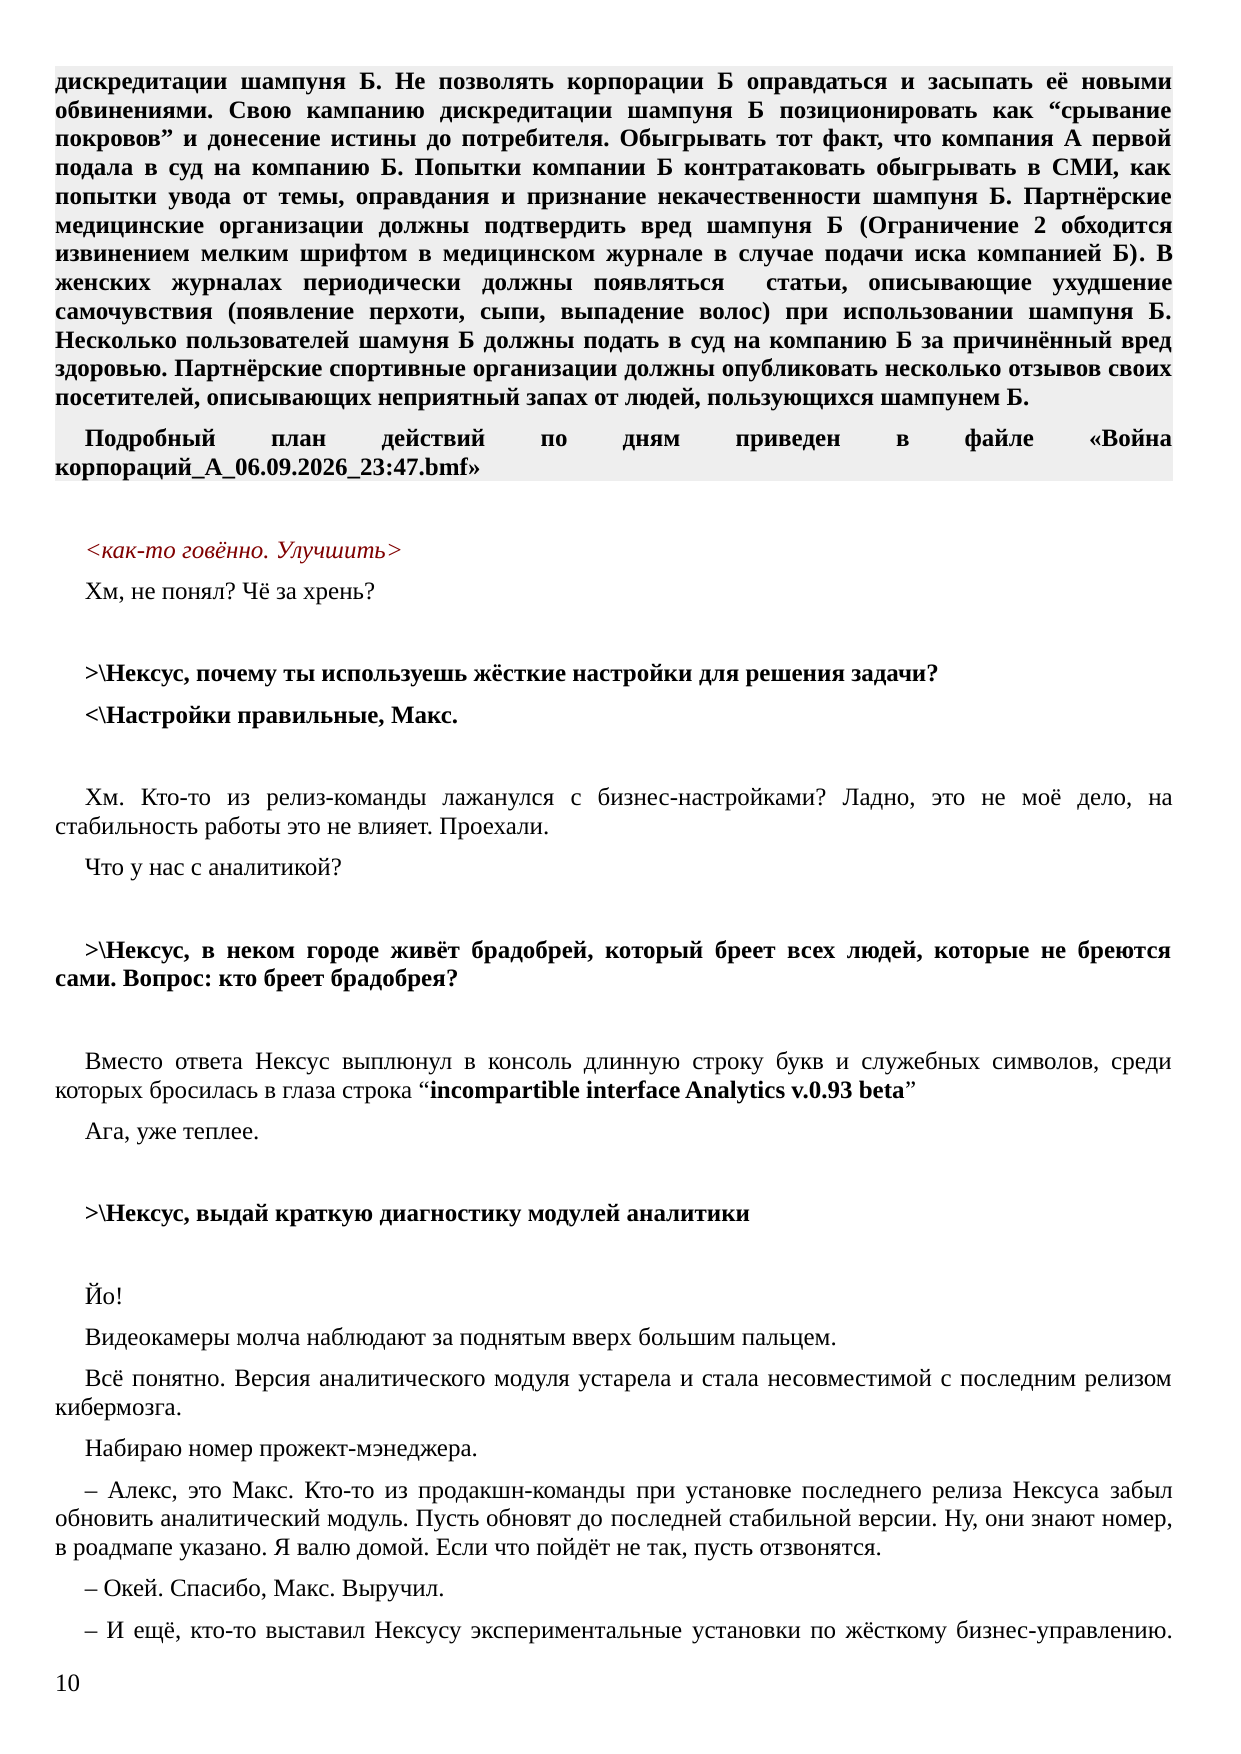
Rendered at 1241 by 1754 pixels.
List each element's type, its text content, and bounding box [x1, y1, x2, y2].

text Йо! [55, 1281, 1173, 1310]
text – Алекс, это Макс. Кто-то из продакшн-команды при установке последнего релиза Нексуса забыл обновить аналитический модуль. Пусть обновят до последней стабильной версии. Ну, они знают номер, в роадмапе указано. Я валю домой. Если что пойдёт не так, пусть отзвонятся. [55, 1475, 1173, 1561]
text <\Настройки правильные, Макс. [55, 700, 1173, 728]
text Видеокамеры молча наблюдают за поднятым вверх большим пальцем. [55, 1322, 1173, 1351]
text <как-то говённо. Улучшить> [55, 535, 1173, 563]
text >\Нексус, в неком городе живёт брадобрей, который бреет всех людей, которые не бреются сами. Вопрос: кто бреет брадобрея? [55, 935, 1173, 992]
text >\Нексус, выдай краткую диагностику модулей аналитики [55, 1198, 1173, 1227]
text >\Нексус, почему ты используешь жёсткие настройки для решения задачи? [55, 658, 1173, 687]
text Всё понятно. Версия аналитического модуля устарела и стала несовместимой с последним релизом кибермозга. [55, 1363, 1173, 1421]
text Ага, уже теплее. [55, 1116, 1173, 1145]
text – Окей. Спасибо, Макс. Выручил. [55, 1573, 1173, 1602]
text Что у нас с аналитикой? [55, 852, 1173, 881]
text Набираю номер прожект-мэнеджера. [55, 1433, 1173, 1462]
text Хм, не понял? Чё за хрень? [55, 576, 1173, 605]
text Хм. Кто-то из релиз-команды лажанулся с бизнес-настройками? Ладно, это не моё дело, на стабильность работы это не влияет. Проехали. [55, 782, 1173, 840]
text Вместо ответа Нексус выплюнул в консоль длинную строку букв и служебных символов, среди которых бросилась в глаза строка “incompartible interface Analytics v.0.93 beta” [55, 1046, 1173, 1103]
text Подробный план действий по дням приведен в файле «Война корпораций_A_06.09.2026_23:47.bmf» [55, 423, 1173, 481]
text – И ещё, кто-то выставил Нексусу экспериментальные установки по жёсткому бизнес-управлению. [55, 1615, 1173, 1643]
text дискредитации шампуня Б. Не позволять корпорации Б оправдаться и засыпать её новыми обвинениями. Свою кампанию дискредитации шампуня Б позиционировать как “срывание покровов” и донесение истины до потребителя. Обыгрывать тот факт, что компания А первой подала в суд на компанию Б. Попытки компании Б контратаковать обыгрывать в СМИ, как попытки увода от темы, оправдания и признание некачественности шампуня Б. Партнёрские медицинские организации должны подтвердить вред шампуня Б (Ограничение 2 обходится извинением мелким шрифтом в медицинском журнале в случае подачи иска компанией Б). В женских журналах периодически должны появляться статьи, описывающие ухудшение самочувствия (появление перхоти, сыпи, выпадение волос) при использовании шампуня Б. Несколько пользователей шамуня Б должны подать в суд на компанию Б за причинённый вред здоровью. Партнёрские спортивные организации должны опубликовать несколько отзывов своих посетителей, описывающих неприятный запах от людей, пользующихся шампунем Б. [55, 66, 1173, 411]
